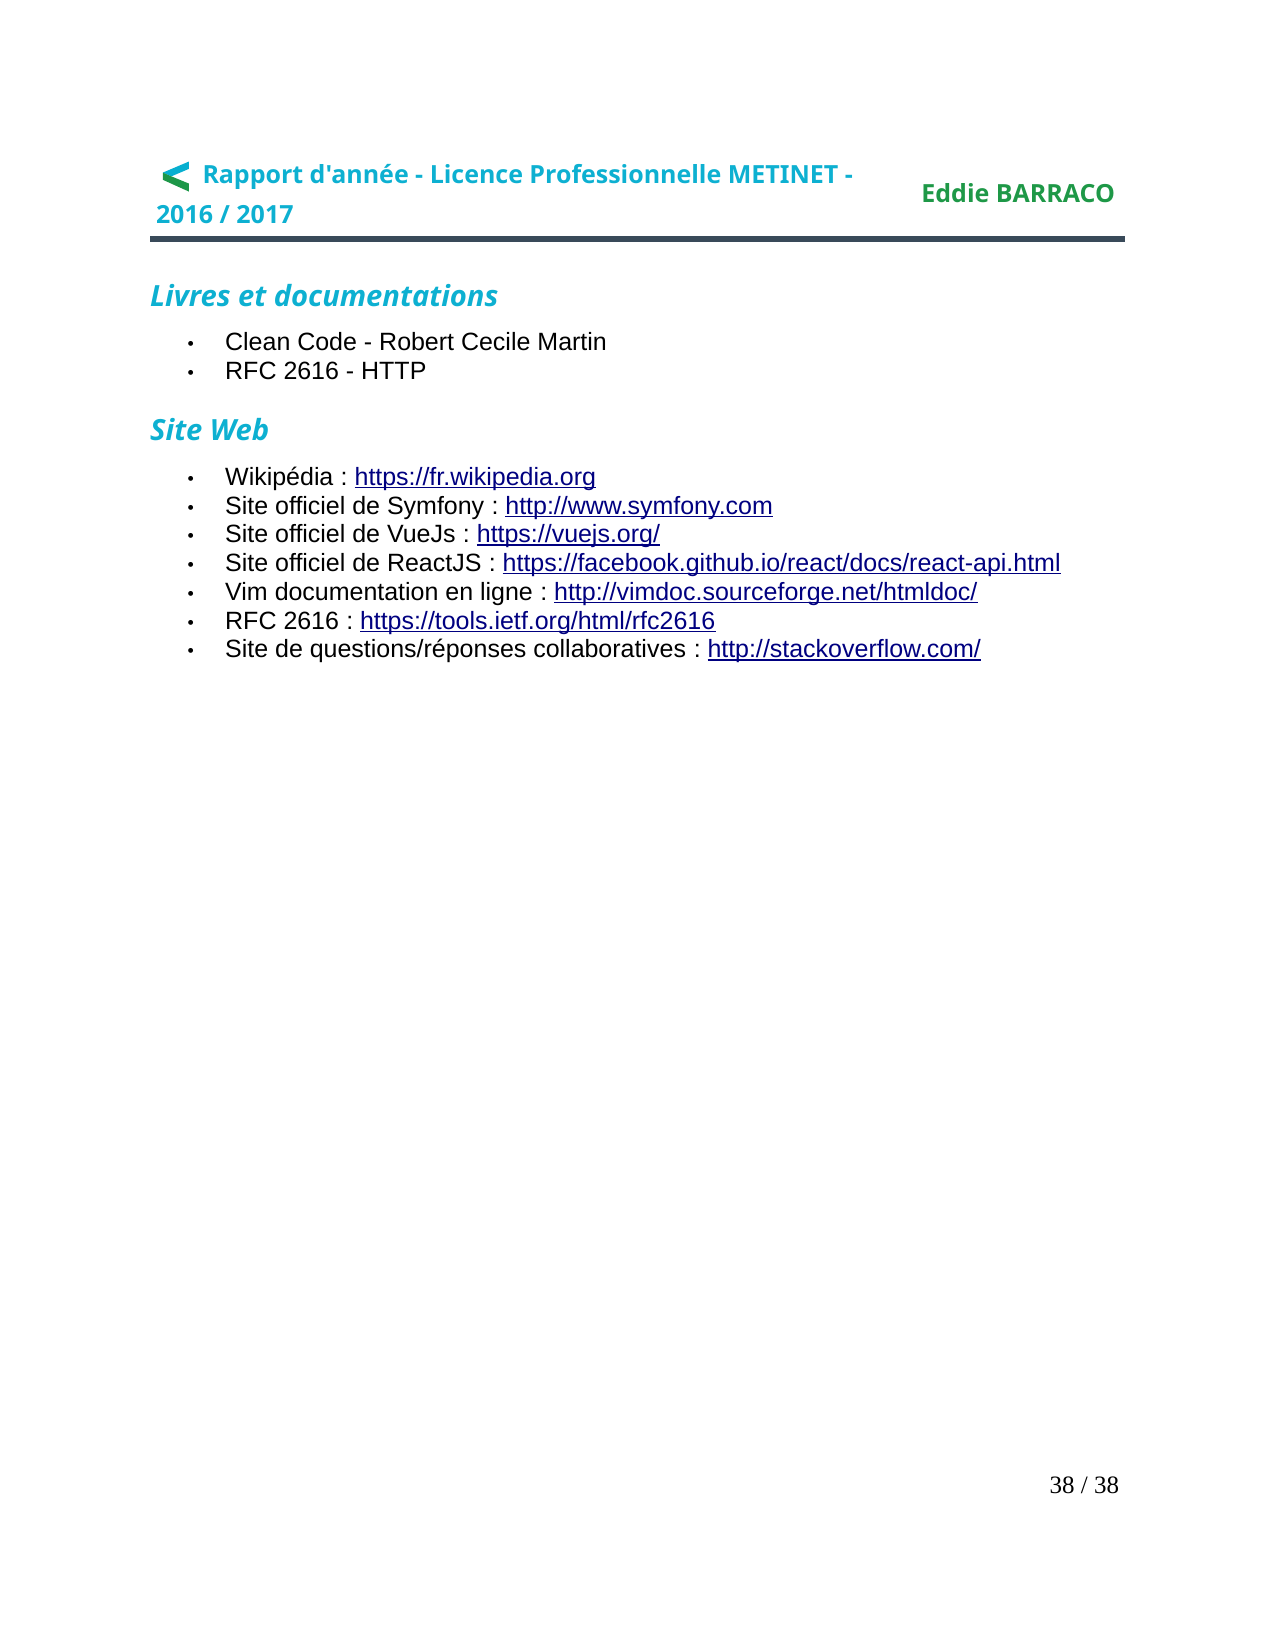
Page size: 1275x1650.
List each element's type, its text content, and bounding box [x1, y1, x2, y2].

list Site officiel de Symfony : http://www.symfony.com [187, 491, 1125, 519]
list RFC 2616 - HTTP [187, 356, 1125, 385]
list RFC 2616 : https://tools.ietf.org/html/rfc2616 [187, 606, 1125, 634]
list Site officiel de ReactJS : https://facebook.github.io/react/docs/react-api.html [187, 548, 1125, 577]
list Wikipédia : https://fr.wikipedia.org [187, 462, 1125, 491]
list Vim documentation en ligne : http://vimdoc.sourceforge.net/htmldoc/ [187, 577, 1125, 606]
subtitle Livres et documentations [150, 275, 1125, 315]
list Site officiel de VueJs : https://vuejs.org/ [187, 519, 1125, 548]
list Clean Code - Robert Cecile Martin [187, 327, 1125, 356]
list Site de questions/réponses collaboratives : http://stackoverflow.com/ [187, 634, 1125, 663]
subtitle Site Web [150, 410, 1125, 449]
